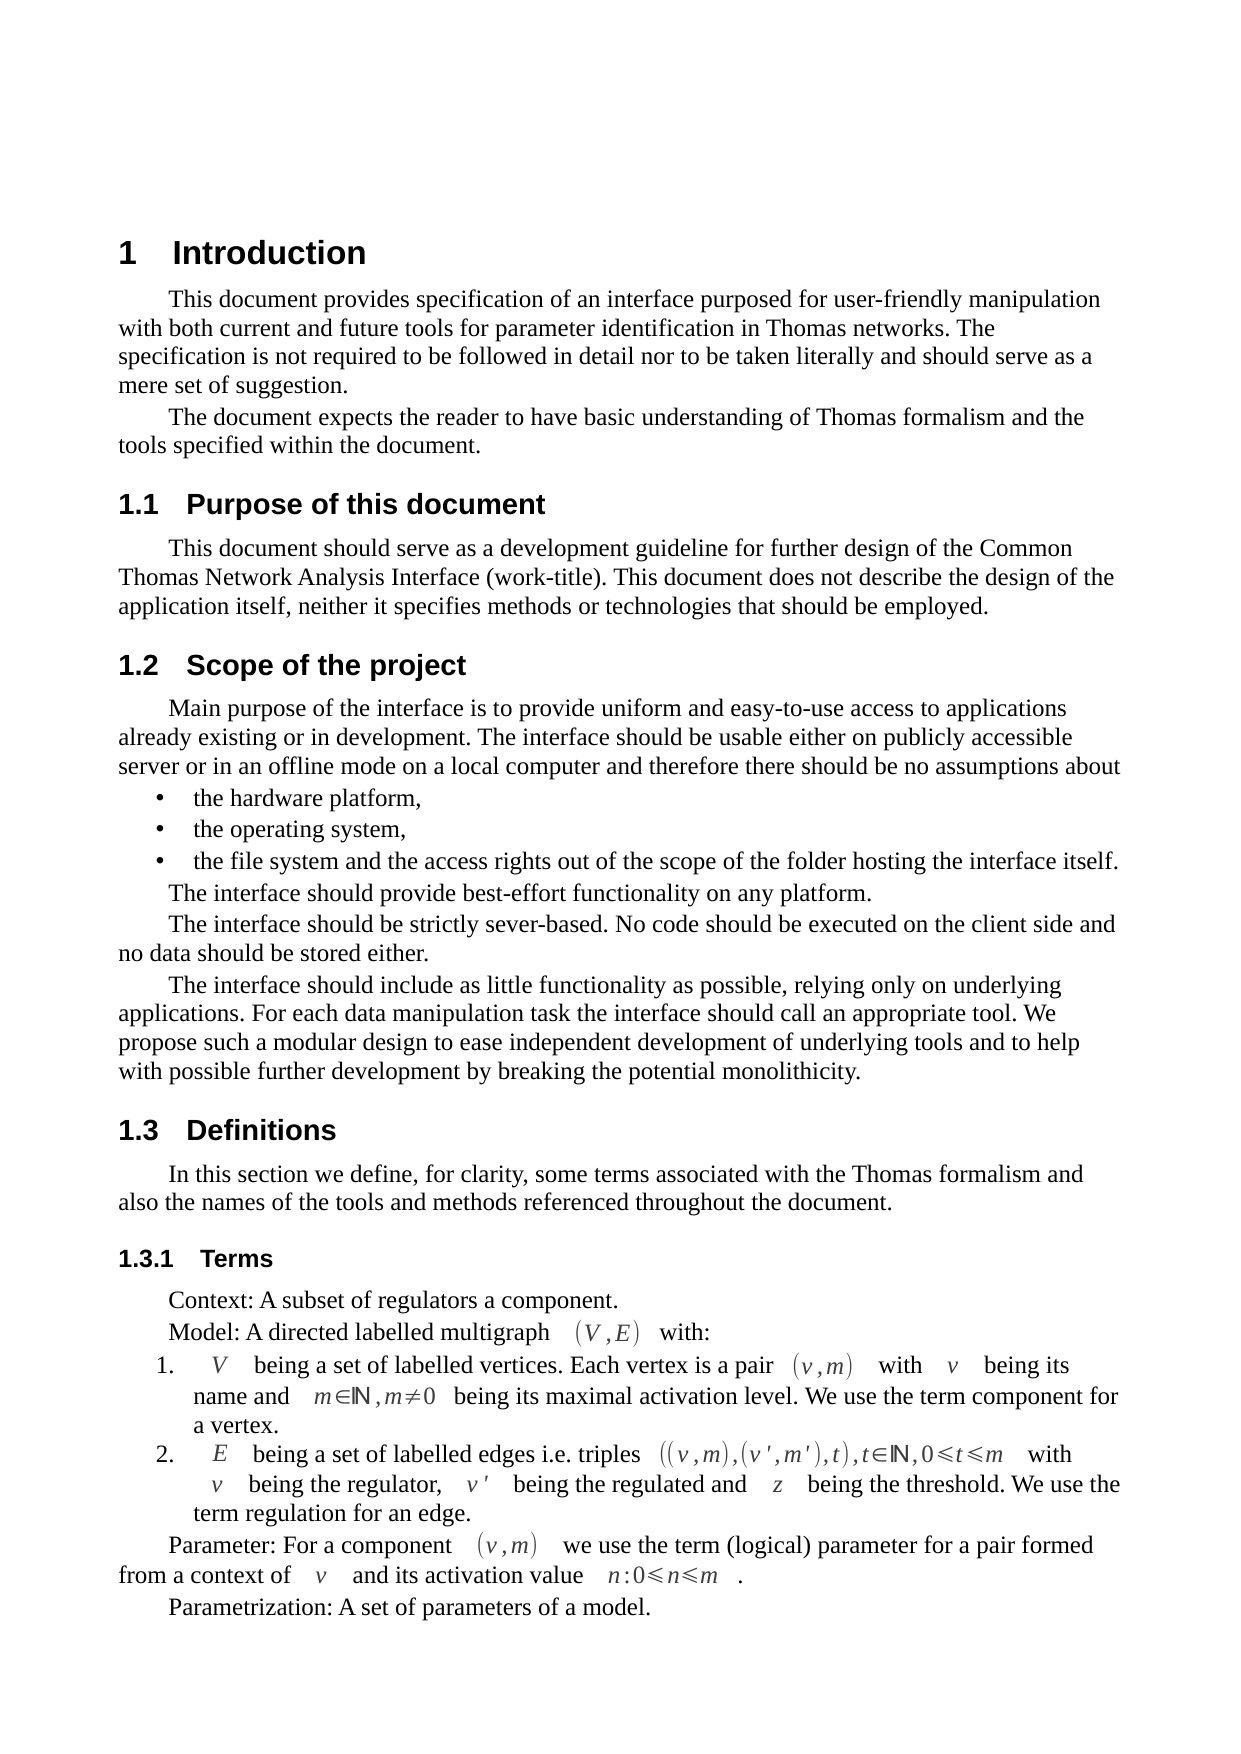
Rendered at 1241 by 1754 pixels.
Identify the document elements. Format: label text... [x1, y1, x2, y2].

list the operating system, [156, 814, 1122, 843]
subtitle Definitions [118, 1113, 1122, 1146]
text The interface should be strictly sever-based. No code should be executed on the client side and no data should be stored either. [118, 909, 1122, 967]
subtitle Introduction [118, 233, 1122, 271]
text Parametrization: A set of parameters of a model. [118, 1592, 1122, 1621]
subtitle Scope of the project [118, 647, 1122, 681]
text In this section we define, for clarity, some terms associated with the Thomas formalism and also the names of the tools and methods referenced throughout the document. [118, 1159, 1122, 1216]
text Parameter: For a component we use the term (logical) parameter for a pair formed from a context of and its activation value . [118, 1530, 1122, 1589]
text Context: A subset of regulators a component. [118, 1285, 1122, 1314]
list being a set of labelled vertices. Each vertex is a pair with being its name and being its maximal activation level. We use the term component for a vertex. [156, 1351, 1122, 1439]
list the file system and the access rights out of the scope of the folder hosting the interface itself. [156, 846, 1122, 875]
text The document expects the reader to have basic understanding of Thomas formalism and the tools specified within the document. [118, 402, 1122, 459]
text This document provides specification of an interface purposed for user-friendly manipulation with both current and future tools for parameter identification in Thomas networks. The specification is not required to be followed in detail nor to be taken literally and should serve as a mere set of suggestion. [118, 284, 1122, 399]
text This document should serve as a development guideline for further design of the Common Thomas Network Analysis Interface (work-title). This document does not describe the design of the application itself, neither it specifies methods or technologies that should be employed. [118, 533, 1122, 619]
text The interface should include as little functionality as possible, relying only on underlying applications. For each data manipulation task the interface should call an appropriate tool. We propose such a modular design to ease independent development of underlying tools and to help with possible further development by breaking the potential monolithicity. [118, 970, 1122, 1085]
text Main purpose of the interface is to provide uniform and easy-to-use access to applications already existing or in development. The interface should be usable either on publicly accessible server or in an offline mode on a local computer and therefore there should be no assumptions about [118, 693, 1122, 780]
list being a set of labelled edges i.e. triples with being the regulator, being the regulated and being the threshold. We use the term regulation for an edge. [156, 1439, 1122, 1527]
text Model: A directed labelled multigraph with: [118, 1317, 1122, 1348]
list the hardware platform, [156, 783, 1122, 811]
text The interface should provide best-effort functionality on any platform. [118, 878, 1122, 906]
subtitle Terms [118, 1244, 1122, 1273]
subtitle Purpose of this document [118, 487, 1122, 521]
